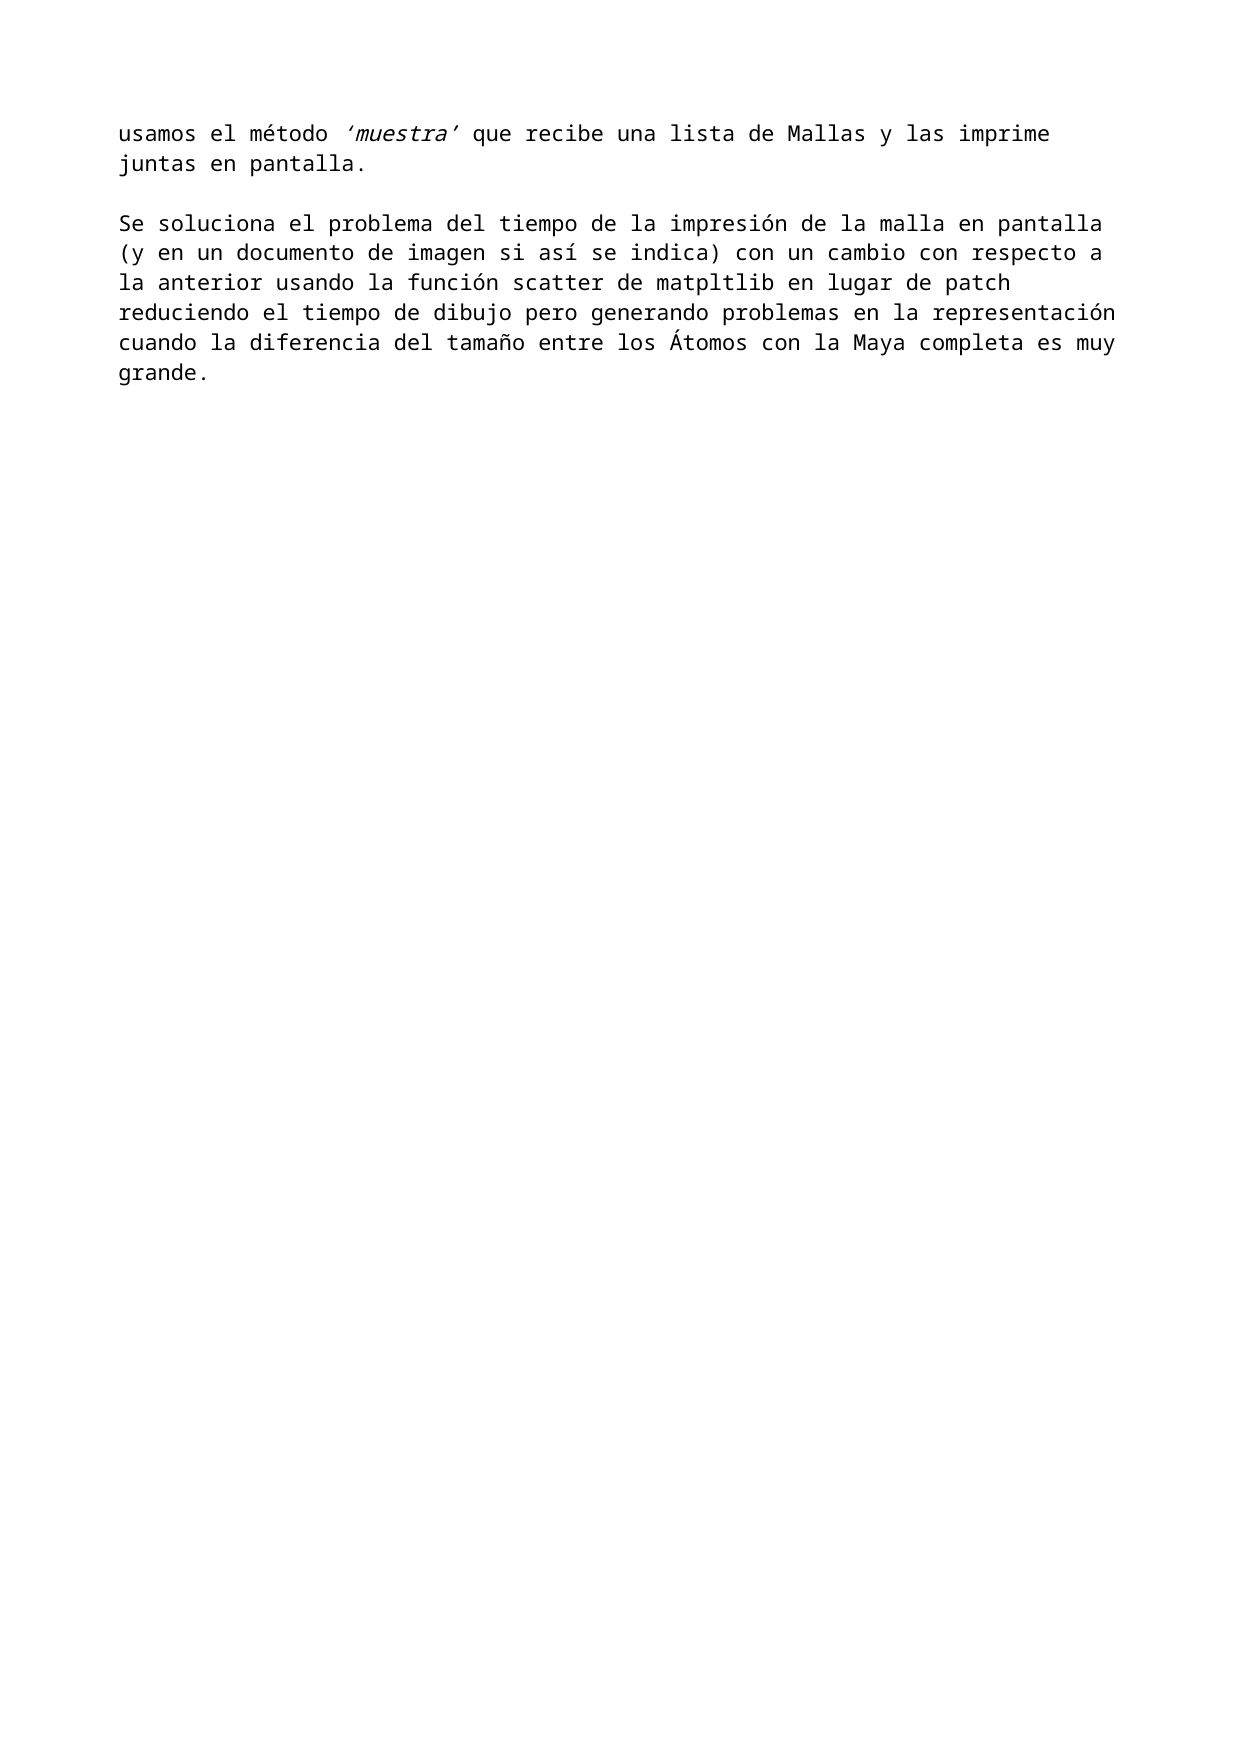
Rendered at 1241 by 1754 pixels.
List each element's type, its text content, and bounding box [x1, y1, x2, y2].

text usamos el método ‘muestra’ que recibe una lista de Mallas y las imprime juntas en pantalla. [118, 118, 1122, 178]
text Se soluciona el problema del tiempo de la impresión de la malla en pantalla (y en un documento de imagen si así se indica) con un cambio con respecto a la anterior usando la función scatter de matpltlib en lugar de patch reduciendo el tiempo de dibujo pero generando problemas en la representación cuando la diferencia del tamaño entre los Átomos con la Maya completa es muy grande. [118, 207, 1122, 386]
